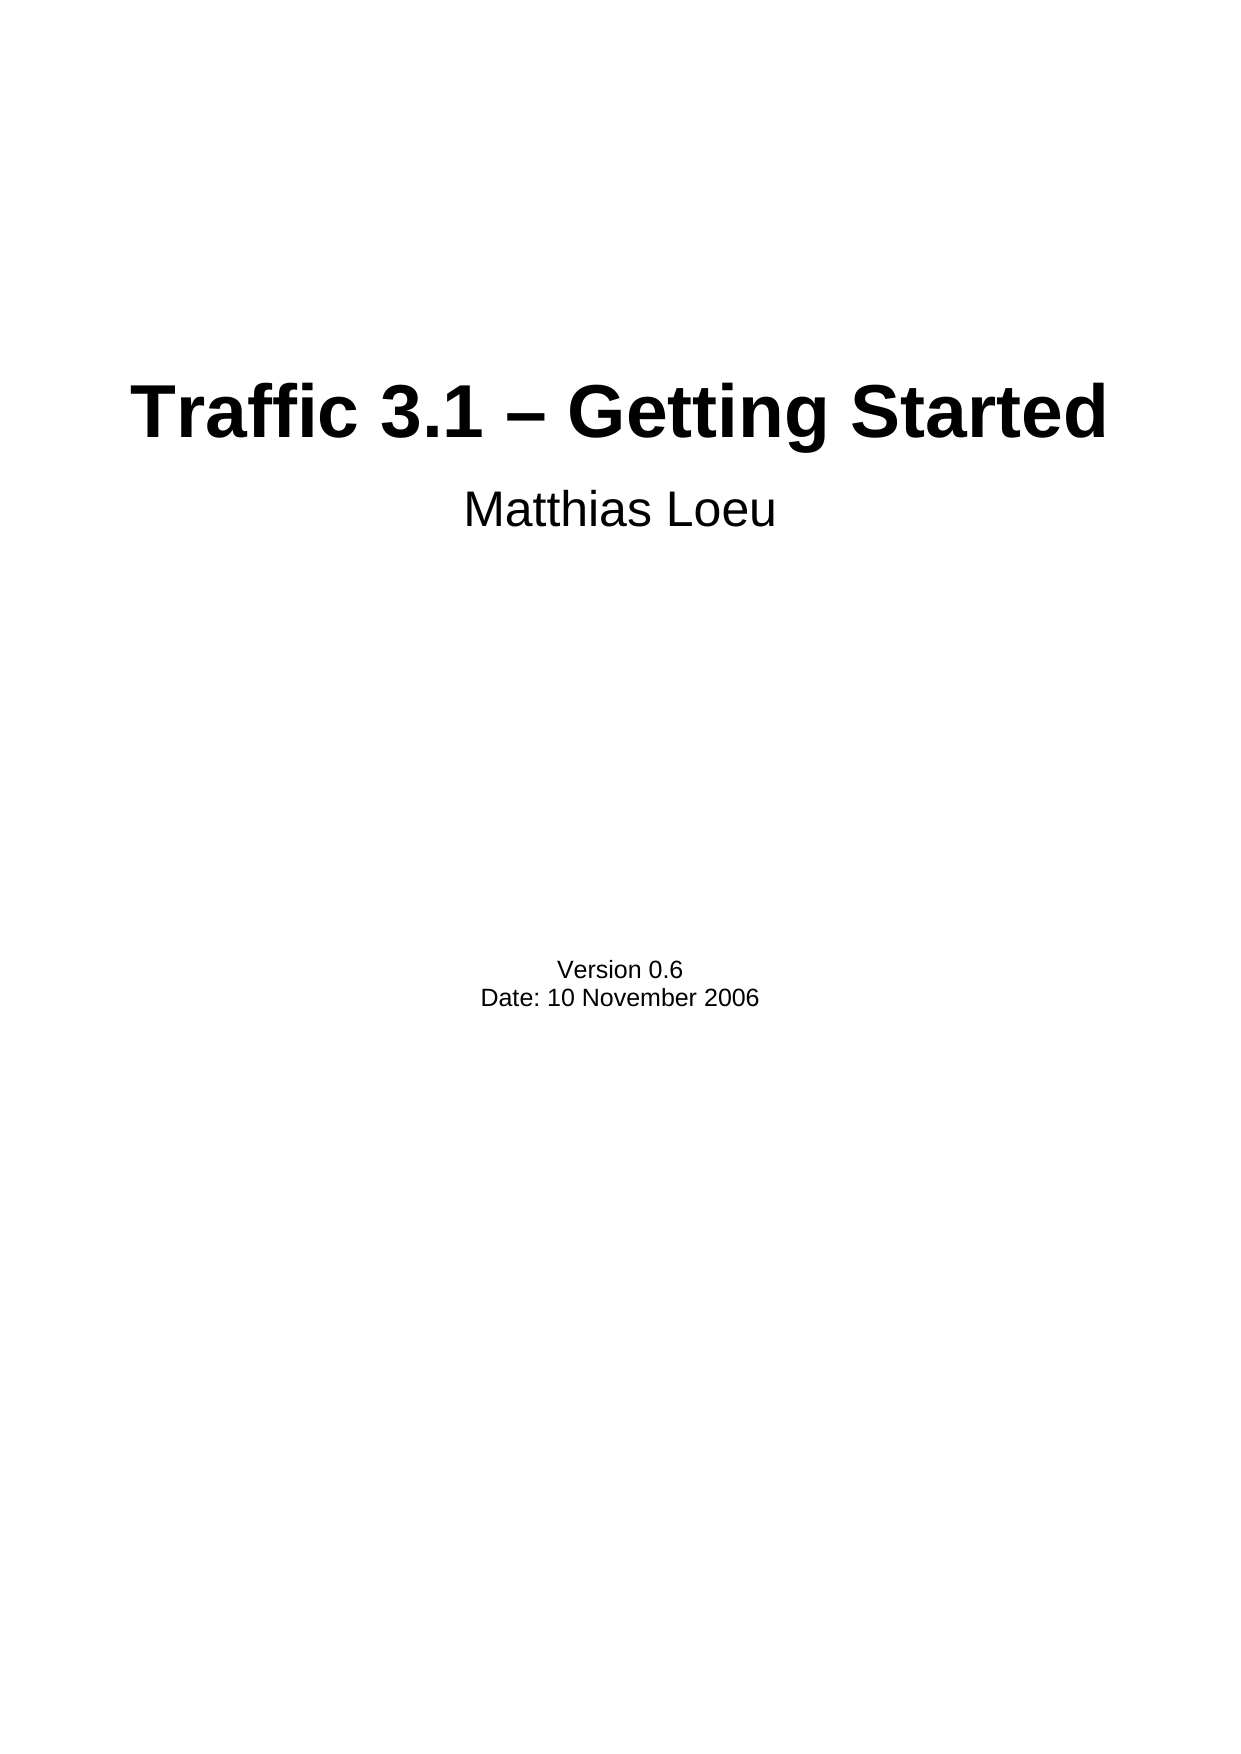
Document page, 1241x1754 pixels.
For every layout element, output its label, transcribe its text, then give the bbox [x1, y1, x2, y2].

text Matthias Loeu [118, 481, 1122, 537]
text Version 0.6 [118, 956, 1122, 983]
text Date: 10 November 2006 [118, 983, 1122, 1011]
text Traffic 3.1 – Getting Started [118, 369, 1122, 453]
